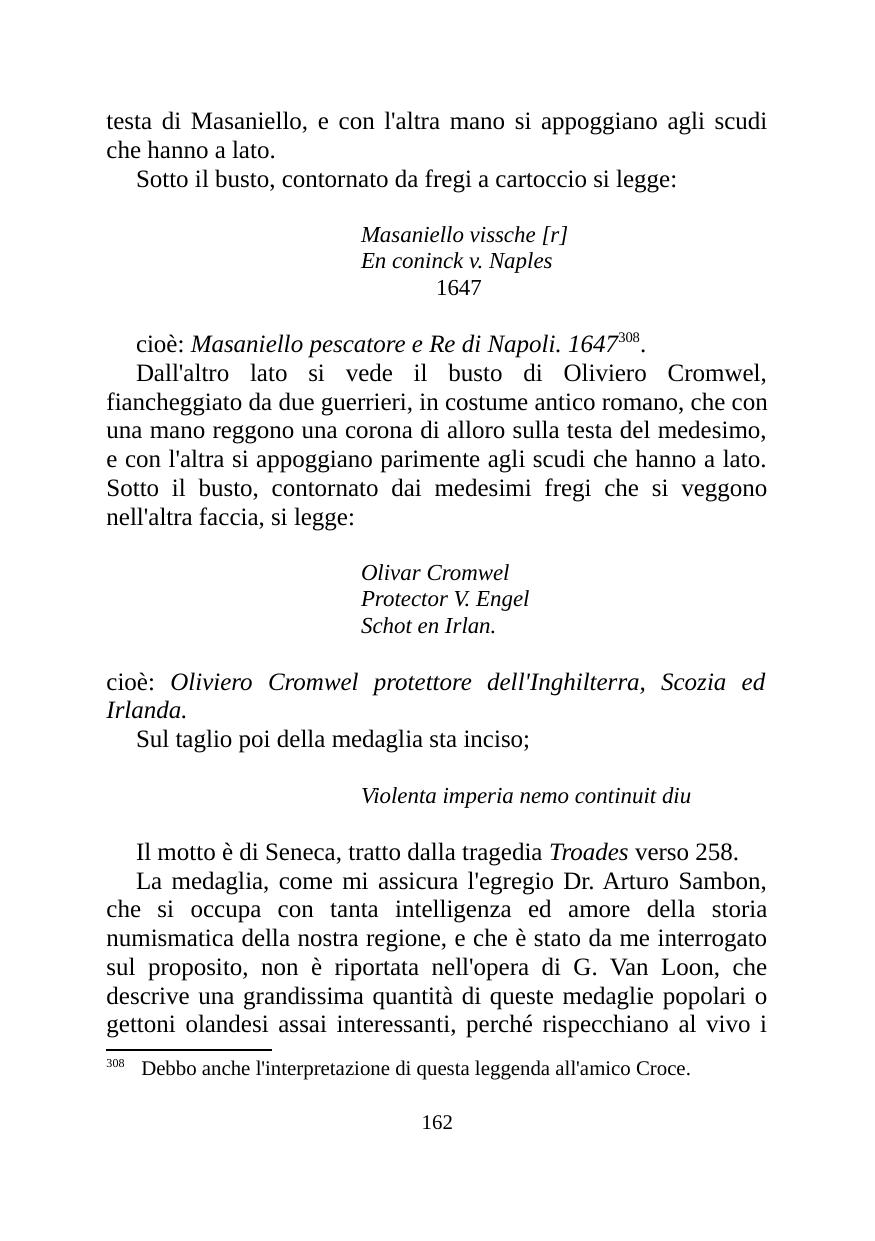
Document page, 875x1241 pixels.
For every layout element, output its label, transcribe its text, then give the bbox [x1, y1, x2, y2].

text Masaniello vissche [r] [331, 221, 768, 248]
text Violenta imperia nemo continuit diu [331, 782, 768, 808]
text Debbo anche l'interpretazione di questa leggenda all'amico Croce. [106, 1056, 768, 1080]
text Dall'altro lato si vede il busto di Oliviero Cromwel, fiancheggiato da due guerrieri, in costume antico romano, che con una mano reggono una corona di alloro sulla testa del medesimo, e con l'altra si appoggiano parimente agli scudi che hanno a lato. Sotto il busto, contornato dai medesimi fregi che si veggono nell'altra faccia, si legge: [106, 358, 768, 530]
text En coninck v. Naples [331, 248, 768, 274]
text cioè: Oliviero Cromwel protettore dell'Inghilterra, Scozia ed Irlanda. [106, 667, 768, 724]
text Sul taglio poi della medaglia sta inciso; [106, 724, 768, 753]
text testa di Masaniello, e con l'altra mano si appoggiano agli scudi che hanno a lato. [106, 106, 768, 164]
text La medaglia, come mi assicura l'egregio Dr. Arturo Sambon, che si occupa con tanta intelligenza ed amore della storia numismatica della nostra regione, e che è stato da me interrogato sul proposito, non è riportata nell'opera di G. Van Loon, che descrive una grandissima quantità di queste medaglie popolari o gettoni olandesi assai interessanti, perché rispecchiano al vivo i [106, 866, 768, 1038]
text cioè: Masaniello pescatore e Re di Napoli. 1647. [106, 329, 768, 358]
text Schot en Irlan. [331, 612, 768, 638]
text Sotto il busto, contornato da fregi a cartoccio si legge: [106, 164, 768, 192]
text Protector V. Engel [331, 585, 768, 612]
text 1647 [406, 274, 768, 300]
text Il motto è di Seneca, tratto dalla tragedia Troades verso 258. [106, 837, 768, 866]
text Olivar Cromwel [331, 559, 768, 585]
